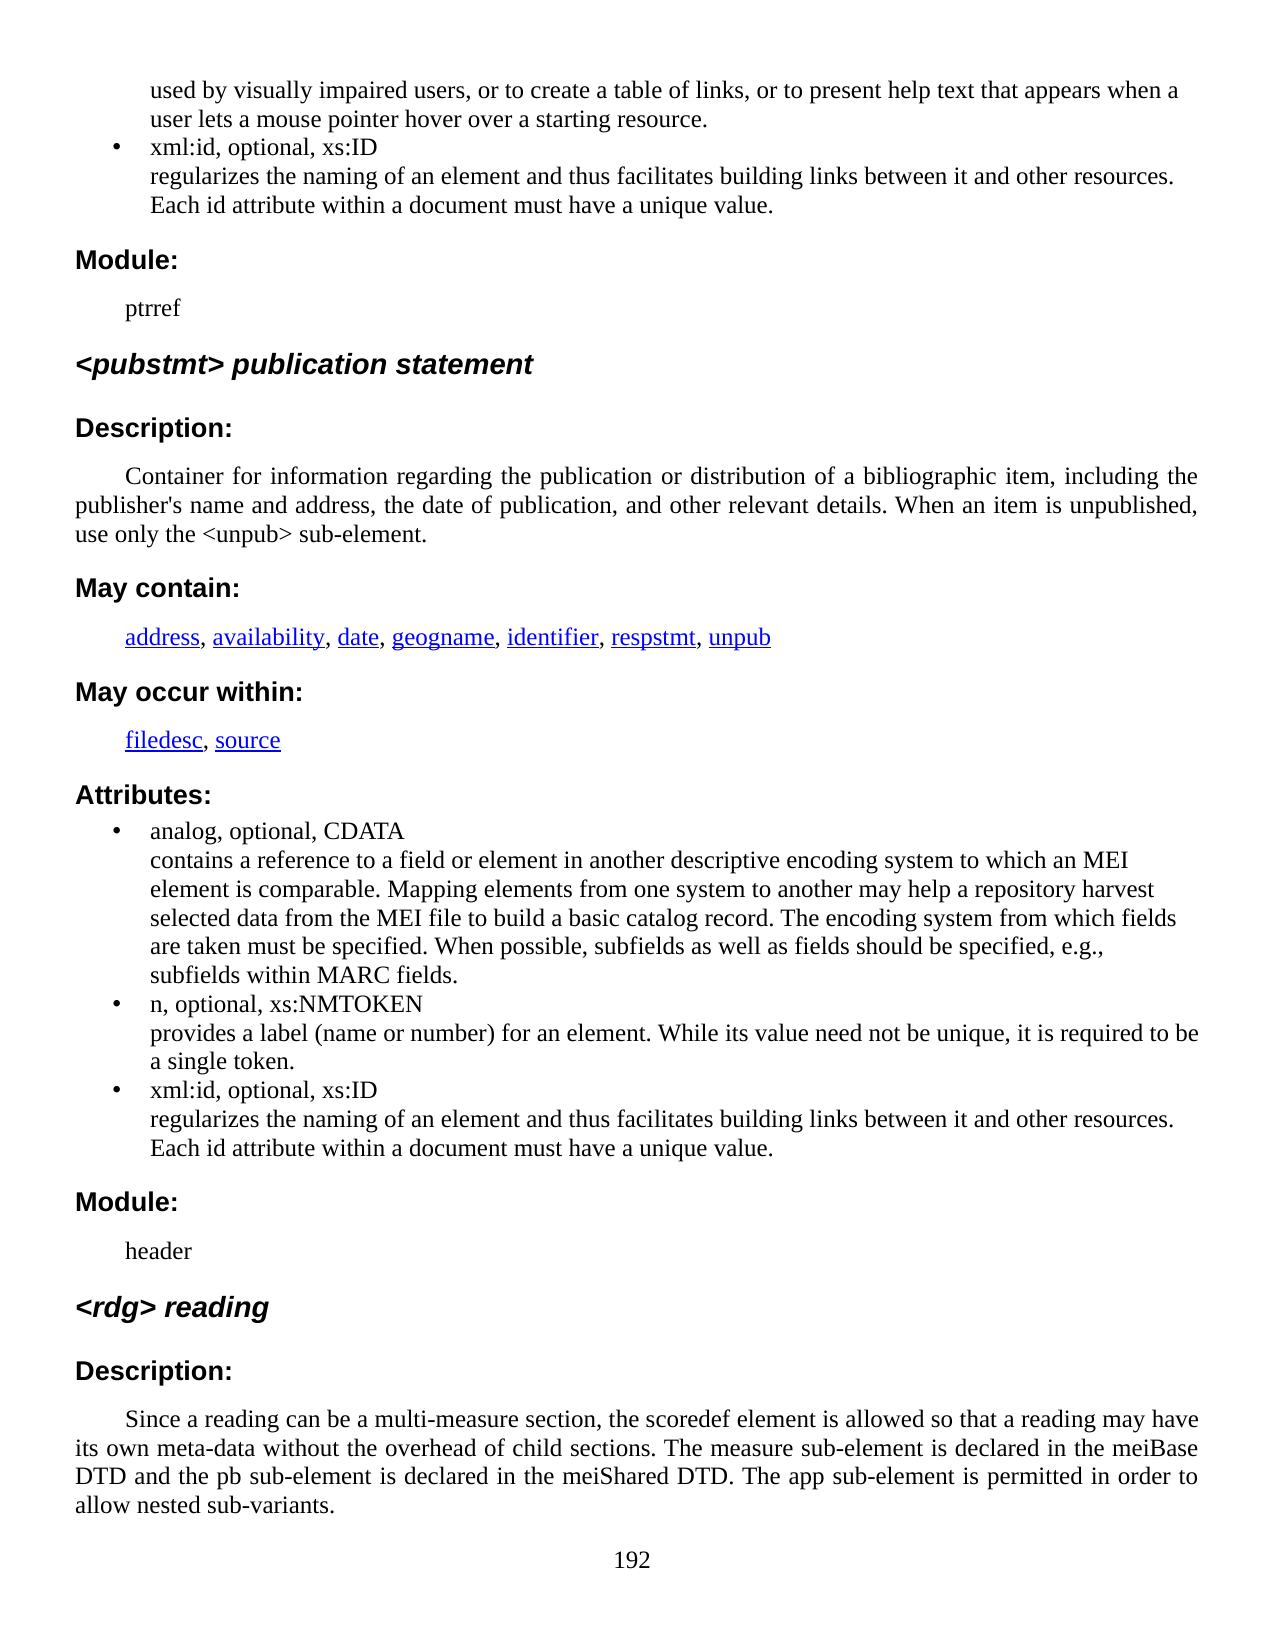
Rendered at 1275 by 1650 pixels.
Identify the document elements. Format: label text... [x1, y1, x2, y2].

subtitle Description: [75, 412, 1200, 443]
text Since a reading can be a multi-measure section, the scoredef element is allowed so that a reading may have its own meta-data without the overhead of child sections. The measure sub-element is declared in the meiBase DTD and the pb sub-element is declared in the meiShared DTD. The app sub-element is permitted in order to allow nested sub-variants. [75, 1404, 1200, 1519]
list xml:id, optional, xs:ID regularizes the naming of an element and thus facilitates building links between it and other resources. Each id attribute within a document must have a unique value. [112, 1075, 1200, 1161]
subtitle Module: [75, 244, 1200, 275]
subtitle Description: [75, 1354, 1200, 1386]
list used by visually impaired users, or to create a table of links, or to present help text that appears when a user lets a mouse pointer hover over a starting resource. [112, 75, 1200, 132]
subtitle <pubstmt> publication statement [75, 347, 1200, 381]
text ptrref [75, 293, 1200, 322]
subtitle May contain: [75, 572, 1200, 604]
subtitle May occur within: [75, 676, 1200, 707]
list xml:id, optional, xs:ID regularizes the naming of an element and thus facilitates building links between it and other resources. Each id attribute within a document must have a unique value. [112, 132, 1200, 219]
subtitle Attributes: [75, 779, 1200, 810]
list analog, optional, CDATA contains a reference to a field or element in another descriptive encoding system to which an MEI element is comparable. Mapping elements from one system to another may help a repository harvest selected data from the MEI file to build a basic catalog record. The encoding system from which fields are taken must be specified. When possible, subfields as well as fields should be specified, e.g., subfields within MARC fields. [112, 816, 1200, 989]
text header [75, 1236, 1200, 1265]
list n, optional, xs:NMTOKEN provides a label (name or number) for an element. While its value need not be unique, it is required to be a single token. [112, 989, 1200, 1075]
subtitle Module: [75, 1186, 1200, 1218]
subtitle <rdg> reading [75, 1290, 1200, 1323]
text Container for information regarding the publication or distribution of a bibliographic item, including the publisher's name and address, the date of publication, and other relevant details. When an item is unpublished, use only the <unpub> sub-element. [75, 461, 1200, 547]
text address, availability, date, geogname, identifier, respstmt, unpub [75, 622, 1200, 651]
text filedesc, source [75, 725, 1200, 754]
